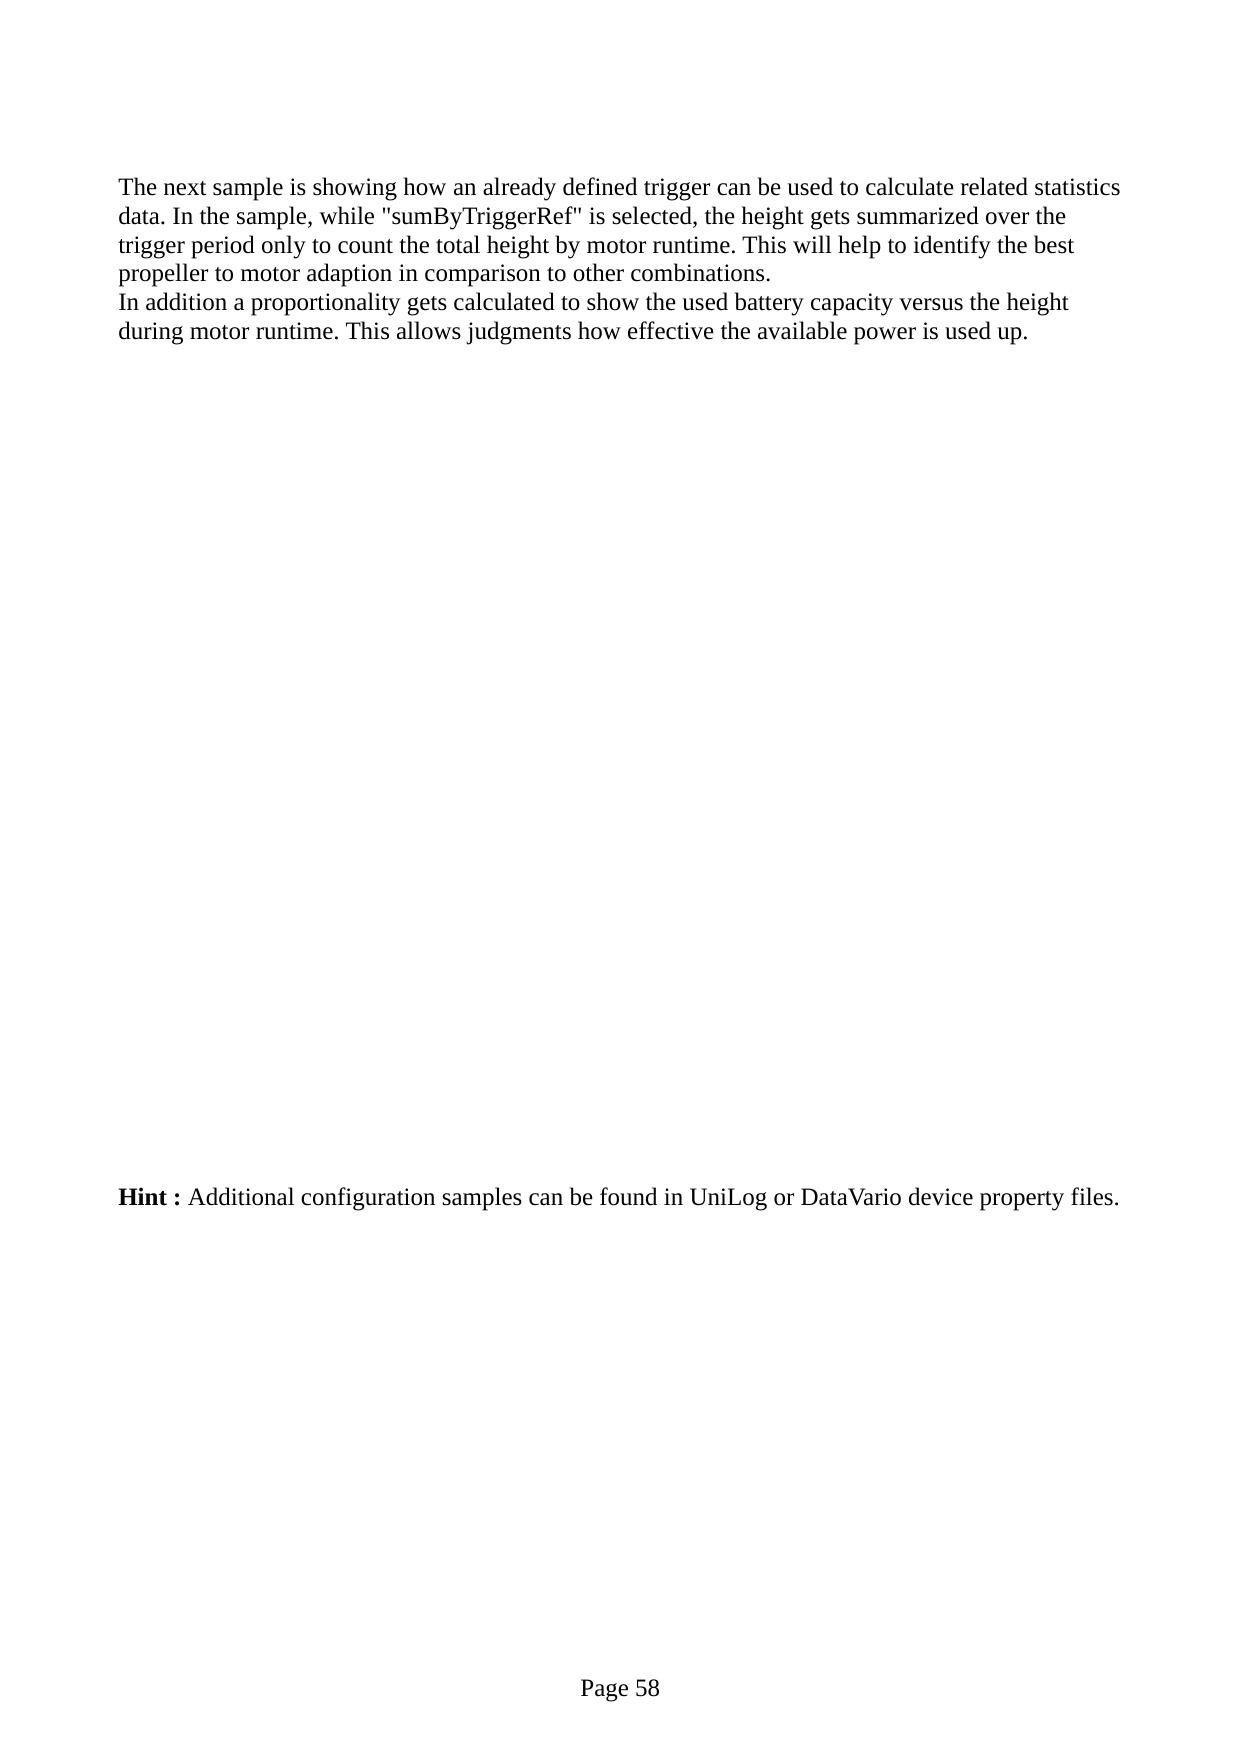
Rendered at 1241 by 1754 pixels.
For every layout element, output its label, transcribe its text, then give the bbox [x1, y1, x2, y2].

text Hint : Additional configuration samples can be found in UniLog or DataVario device property files. [118, 357, 1122, 1211]
text The next sample is showing how an already defined trigger can be used to calculate related statistics data. In the sample, while "sumByTriggerRef" is selected, the height gets summarized over the trigger period only to count the total height by motor runtime. This will help to identify the best propeller to motor adaption in comparison to other combinations. In addition a proportionality gets calculated to show the used battery capacity versus the height during motor runtime. This allows judgments how effective the available power is used up. [118, 172, 1122, 345]
